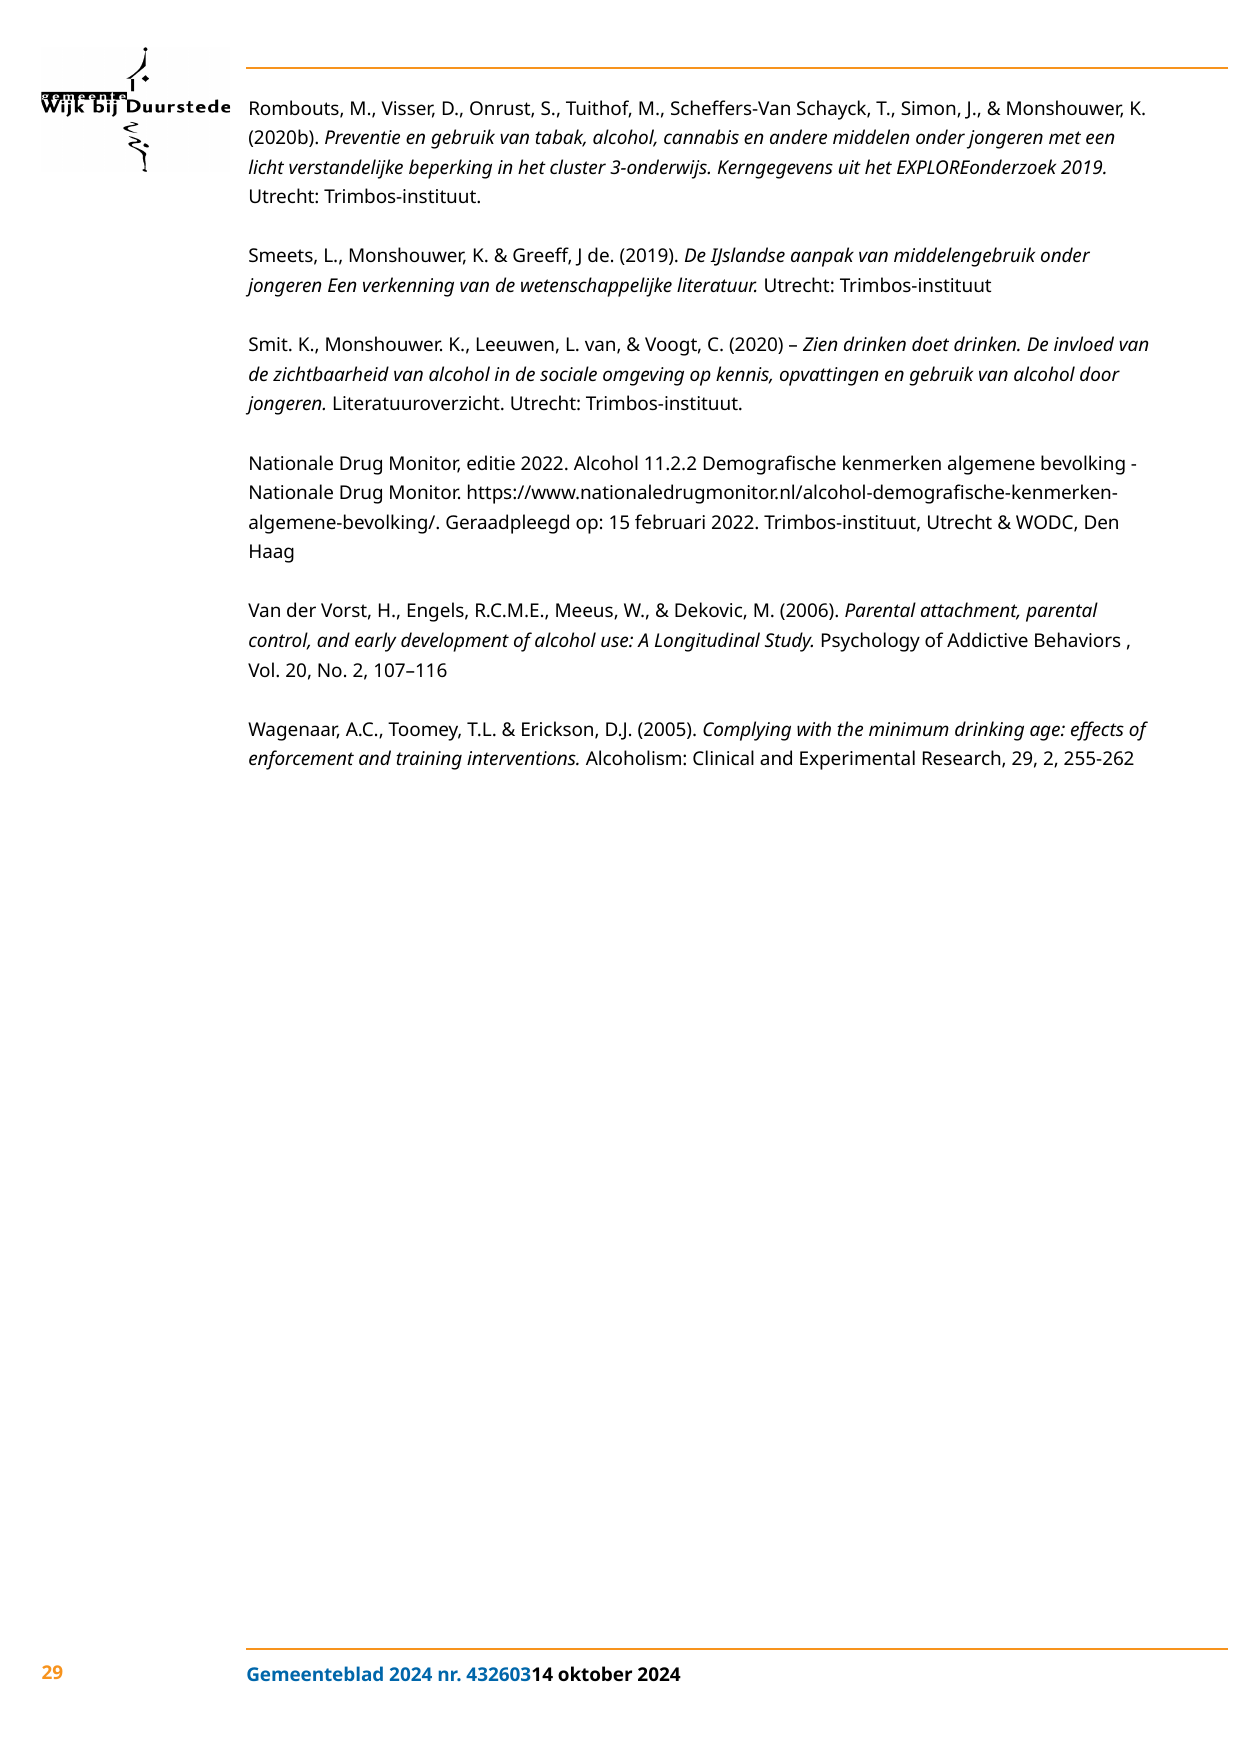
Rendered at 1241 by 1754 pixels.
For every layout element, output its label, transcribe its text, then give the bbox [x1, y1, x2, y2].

picture [41, 47, 231, 172]
text Nationale Drug Monitor, editie 2022. Alcohol 11.2.2 Demografische kenmerken algemene bevolking - Nationale Drug Monitor. https://www.nationaledrugmonitor.nl/alcohol-demografische-kenmerken-algemene-bevolking/. Geraadpleegd op: 15 februari 2022. Trimbos-instituut, Utrecht & WODC, Den Haag [248, 450, 1152, 564]
text Wagenaar, A.C., Toomey, T.L. & Erickson, D.J. (2005). Complying with the minimum drinking age: effects of enforcement and training interventions. Alcoholism: Clinical and Experimental Research, 29, 2, 255-262 [248, 716, 1152, 771]
text Van der Vorst, H., Engels, R.C.M.E., Meeus, W., & Dekovic, M. (2006). Parental attachment, parental control, and early development of alcohol use: A Longitudinal Study. Psychology of Addictive Behaviors , Vol. 20, No. 2, 107–116 [248, 598, 1152, 683]
text Rombouts, M., Visser, D., Onrust, S., Tuithof, M., Scheffers-Van Schayck, T., Simon, J., & Monshouwer, K. (2020b). Preventie en gebruik van tabak, alcohol, cannabis en andere middelen onder jongeren met een licht verstandelijke beperking in het cluster 3-onderwijs. Kerngegevens uit het EXPLOREonderzoek 2019. Utrecht: Trimbos-instituut. [248, 95, 1152, 209]
text Smit. K., Monshouwer. K., Leeuwen, L. van, & Voogt, C. (2020) – Zien drinken doet drinken. De invloed van de zichtbaarheid van alcohol in de sociale omgeving op kennis, opvattingen en gebruik van alcohol door jongeren. Literatuuroverzicht. Utrecht: Trimbos-instituut. [248, 331, 1152, 416]
text Smeets, L., Monshouwer, K. & Greeff, J de. (2019). De IJslandse aanpak van middelengebruik onder jongeren Een verkenning van de wetenschappelijke literatuur. Utrecht: Trimbos-instituut [248, 243, 1152, 298]
